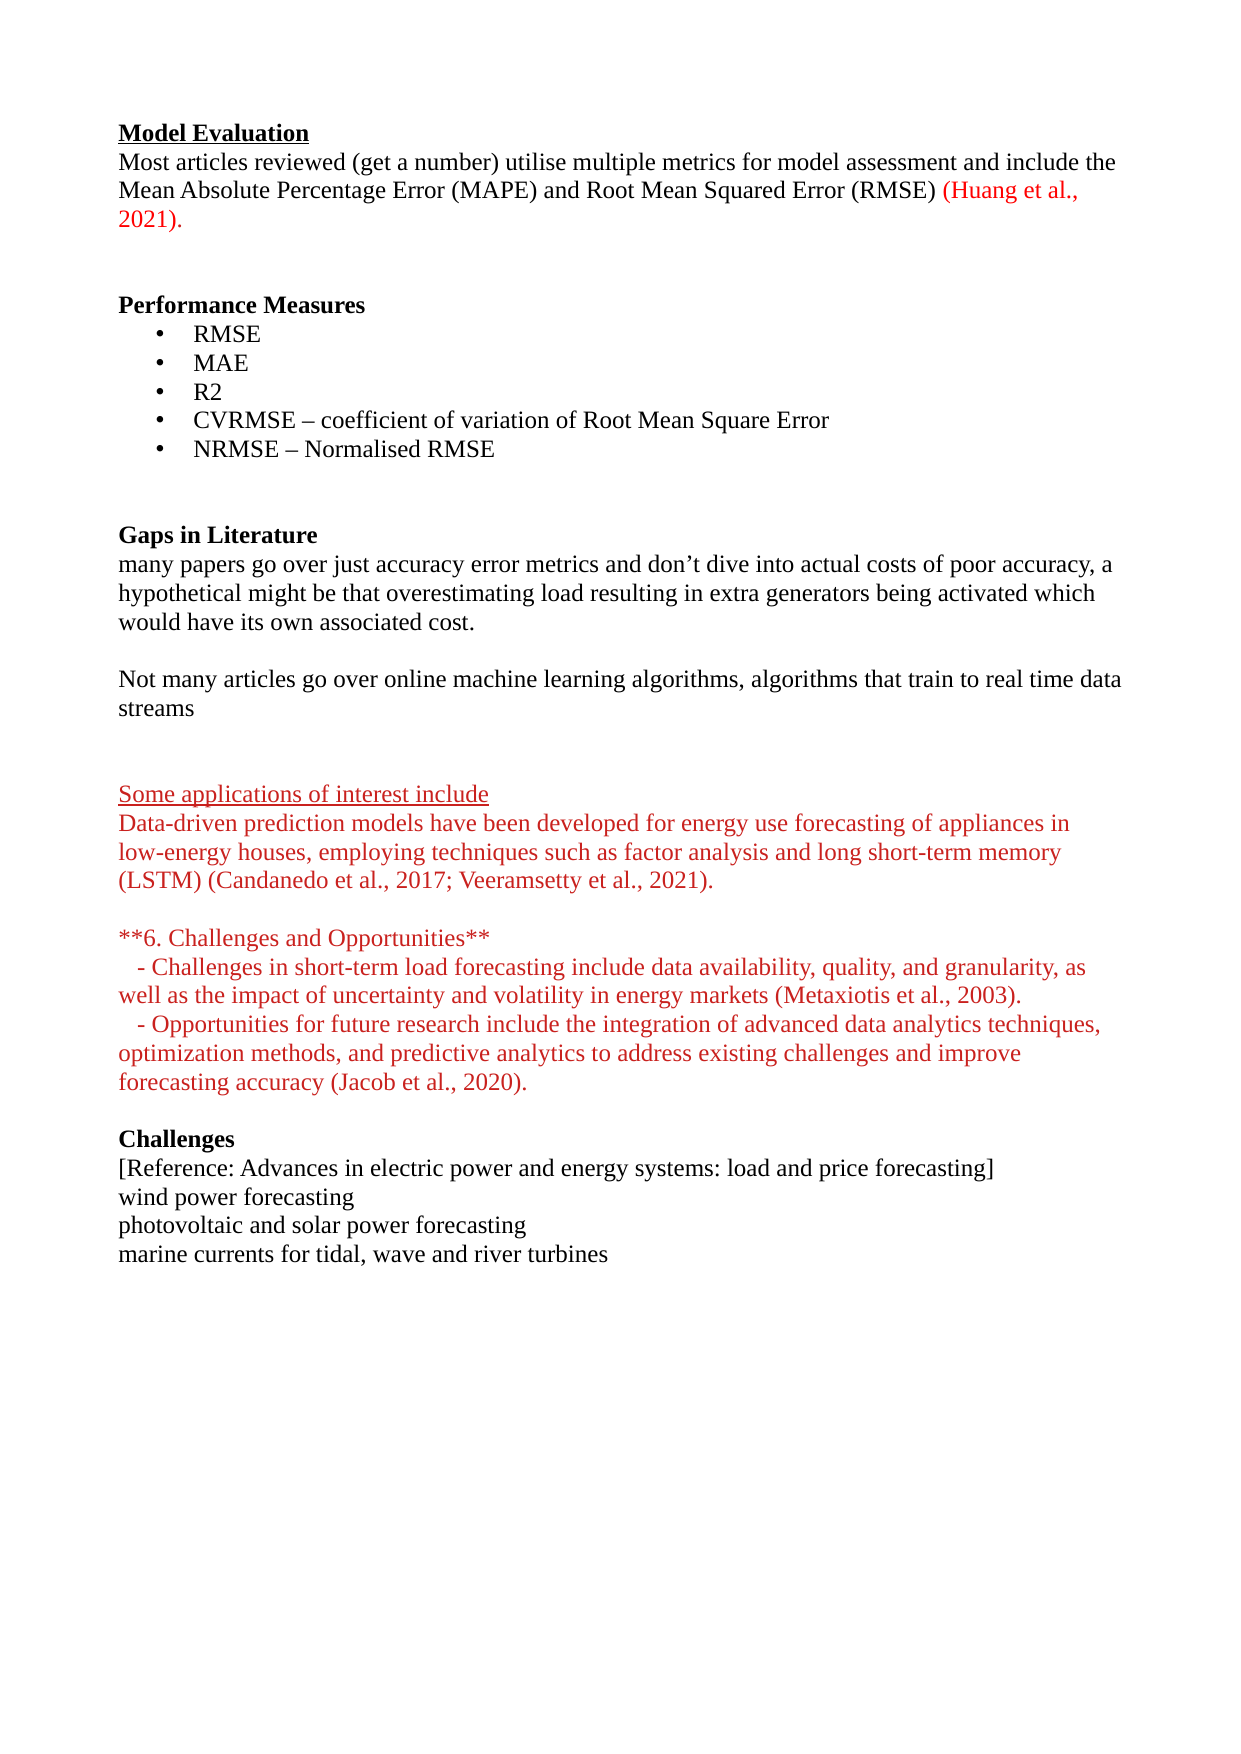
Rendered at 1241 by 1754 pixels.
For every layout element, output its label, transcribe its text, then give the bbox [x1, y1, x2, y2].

list CVRMSE – coefficient of variation of Root Mean Square Error [156, 406, 1122, 434]
text Data-driven prediction models have been developed for energy use forecasting of appliances in low-energy houses, employing techniques such as factor analysis and long short-term memory (LSTM) (Candanedo et al., 2017; Veeramsetty et al., 2021). [118, 808, 1122, 894]
text Not many articles go over online machine learning algorithms, algorithms that train to real time data streams [118, 664, 1122, 722]
list RMSE [156, 319, 1122, 348]
text Performance Measures [118, 291, 1122, 319]
text many papers go over just accuracy error metrics and don’t dive into actual costs of poor accuracy, a hypothetical might be that overestimating load resulting in extra generators being activated which would have its own associated cost. [118, 549, 1122, 636]
text Some applications of interest include [118, 779, 1122, 808]
list NRMSE – Normalised RMSE [156, 434, 1122, 463]
text **6. Challenges and Opportunities** - Challenges in short-term load forecasting include data availability, quality, and granularity, as well as the impact of uncertainty and volatility in energy markets (Metaxiotis et al., 2003). - Opportunities for future research include the integration of advanced data analytics techniques, optimization methods, and predictive analytics to address existing challenges and improve forecasting accuracy (Jacob et al., 2020). [118, 923, 1122, 1124]
list MAE [156, 348, 1122, 377]
text Challenges [118, 1124, 1122, 1153]
text wind power forecasting [118, 1182, 1122, 1211]
text marine currents for tidal, wave and river turbines [118, 1239, 1122, 1268]
text [Reference: Advances in electric power and energy systems: load and price forecasting] [118, 1153, 1122, 1182]
text photovoltaic and solar power forecasting [118, 1211, 1122, 1239]
text Gaps in Literature [118, 521, 1122, 549]
text Most articles reviewed (get a number) utilise multiple metrics for model assessment and include the Mean Absolute Percentage Error (MAPE) and Root Mean Squared Error (RMSE) (Huang et al., 2021). [118, 147, 1122, 233]
text Model Evaluation [118, 118, 1122, 147]
list R2 [156, 377, 1122, 406]
